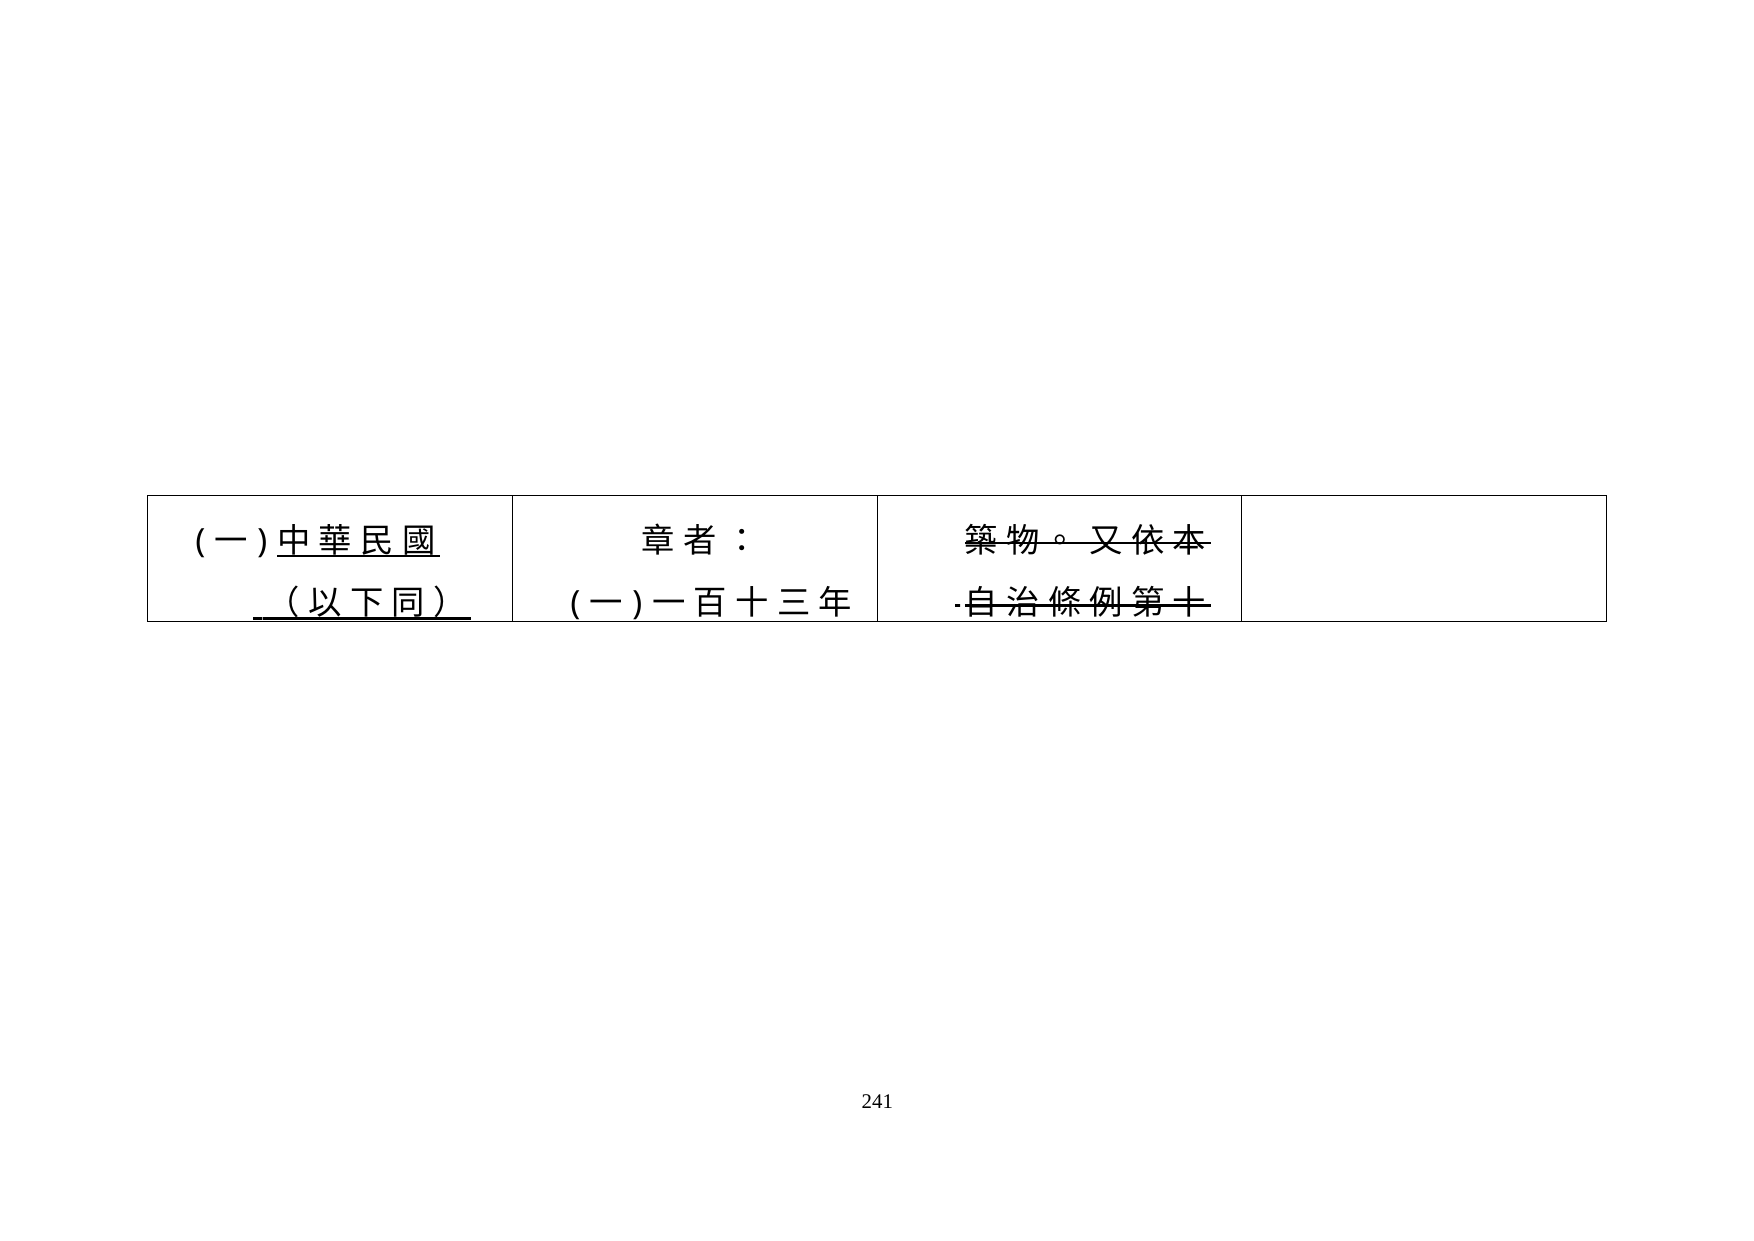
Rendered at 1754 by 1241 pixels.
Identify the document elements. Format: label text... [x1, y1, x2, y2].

table_cell 章者： (一)一百十三年 [513, 496, 877, 621]
table_cell 築物。又依本自治條例第十 [878, 496, 1241, 621]
table_cell [1242, 496, 1606, 621]
table_cell (一)中華民國（以下同） [148, 496, 512, 621]
